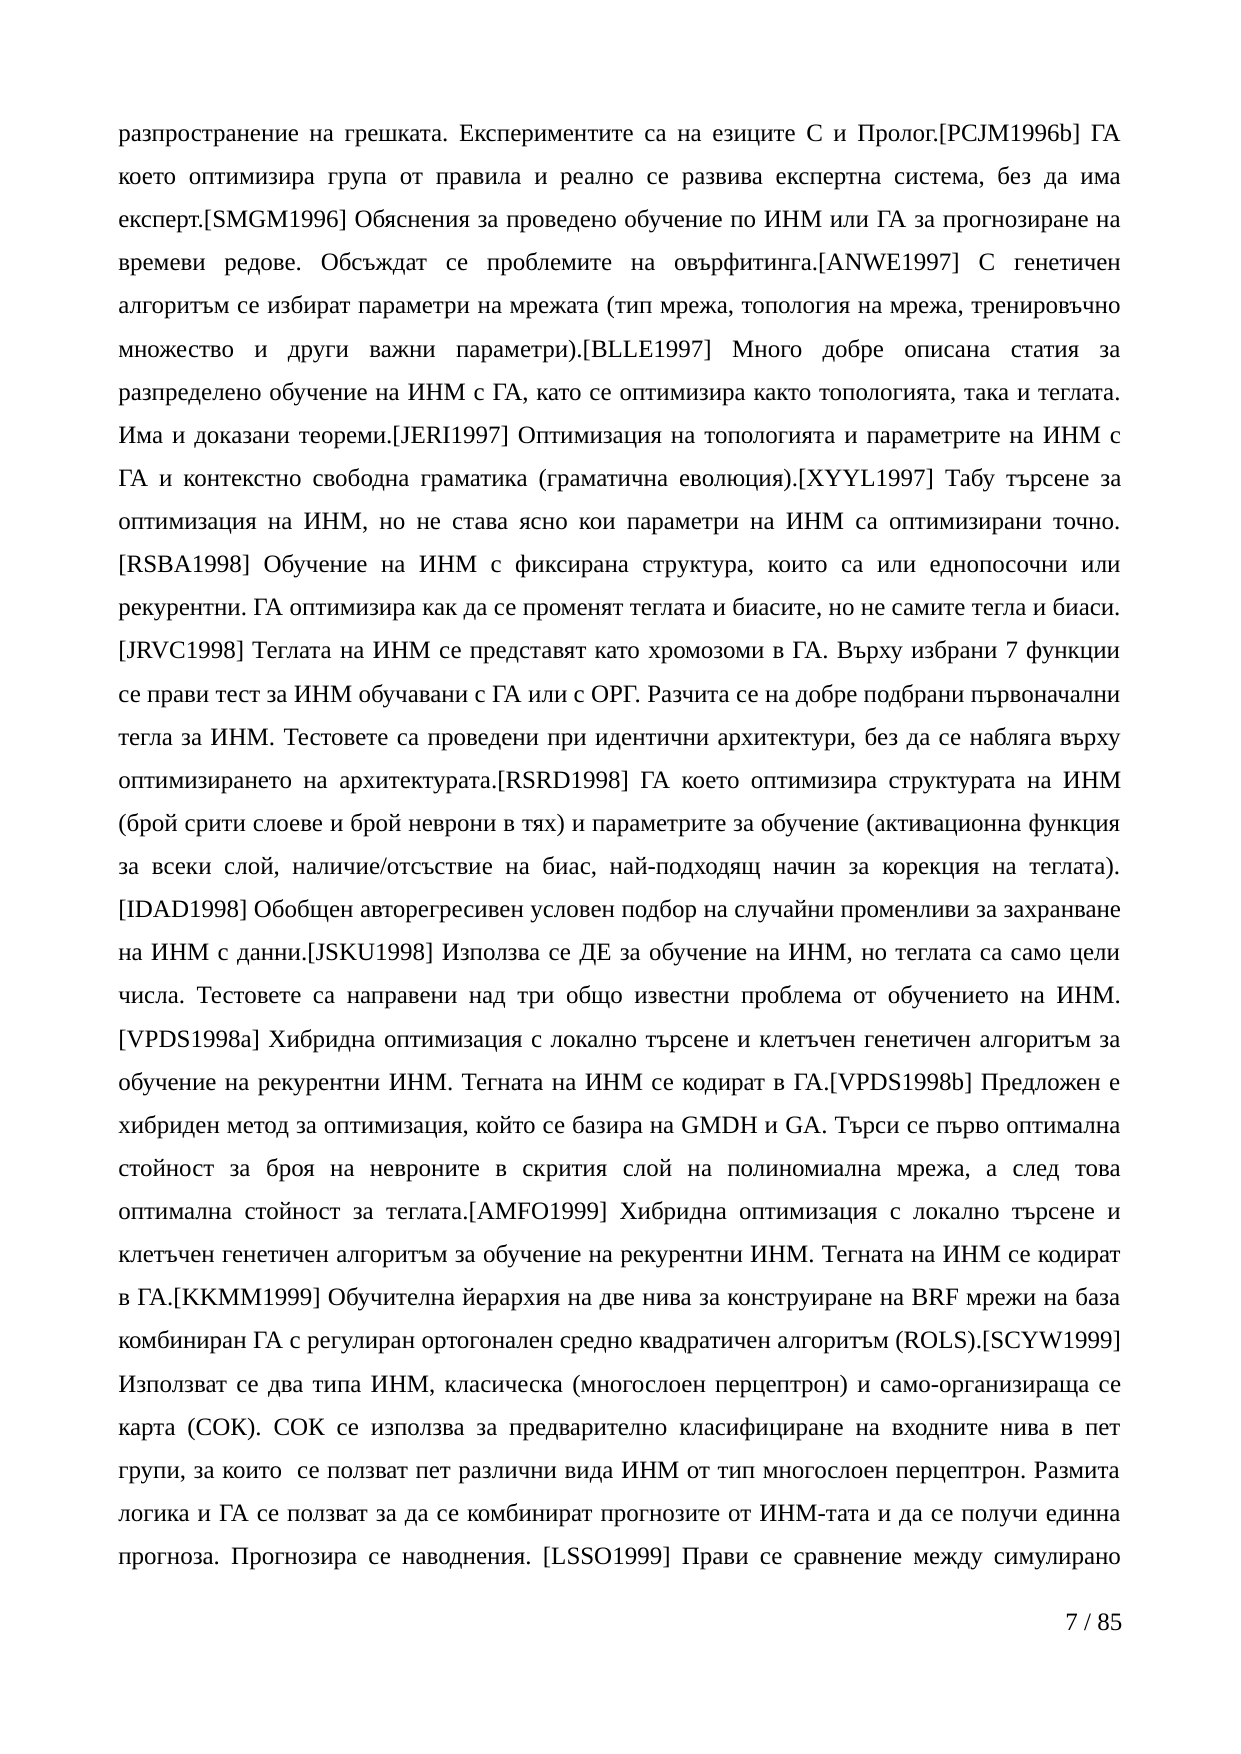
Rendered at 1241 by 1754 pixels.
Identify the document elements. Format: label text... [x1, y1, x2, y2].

text разпространение на грешката. Експериментите са на езиците С и Пролог.[PCJM1996b] ГА което оптимизира група от правила и реално се развива експертна система, без да има експерт.[SMGM1996] Обяснения за проведено обучение по ИНМ или ГА за прогнозиране на времеви редове. Обсъждат се проблемите на овърфитинга.[ANWE1997] С генетичен алгоритъм се избират параметри на мрежата (тип мрежа, топология на мрежа, тренировъчно множество и други важни параметри).[BLLE1997] Много добре описана статия за разпределено обучение на ИНМ с ГА, като се оптимизира както топологията, така и теглата. Има и доказани теореми.[JERI1997] Оптимизация на топологията и параметрите на ИНМ с ГА и контекстно свободна граматика (граматична еволюция).[XYYL1997] Табу търсене за оптимизация на ИНМ, но не става ясно кои параметри на ИНМ са оптимизирани точно.[RSBA1998] Обучение на ИНМ с фиксирана структура, които са или еднопосочни или рекурентни. ГА оптимизира как да се променят теглата и биасите, но не самите тегла и биаси.[JRVC1998] Теглата на ИНМ се представят като хромозоми в ГА. Върху избрани 7 функции се прави тест за ИНМ обучавани с ГА или с ОРГ. Разчита се на добре подбрани първоначални тегла за ИНМ. Тестовете са проведени при идентични архитектури, без да се набляга върху оптимизирането на архитектурата.[RSRD1998] ГА което оптимизира структурата на ИНМ (брой срити слоеве и брой неврони в тях) и параметрите за обучение (активационна функция за всеки слой, наличие/отсъствие на биас, най-подходящ начин за корекция на теглата).[IDAD1998] Обобщен авторегресивен условен подбор на случайни променливи за захранване на ИНМ с данни.[JSKU1998] Използва се ДЕ за обучение на ИНМ, но теглата са само цели числа. Тестовете са направени над три общо известни проблема от обучението на ИНМ.[VPDS1998a] Хибридна оптимизация с локално търсене и клетъчен генетичен алгоритъм за обучение на рекурентни ИНМ. Тегната на ИНМ се кодират в ГА.[VPDS1998b] Предложен е хибриден метод за оптимизация, който се базира на GMDH и GA. Търси се първо оптимална стойност за броя на невроните в скрития слой на полиномиална мрежа, а след това оптимална стойност за теглата.[AMFO1999] Хибридна оптимизация с локално търсене и клетъчен генетичен алгоритъм за обучение на рекурентни ИНМ. Тегната на ИНМ се кодират в ГА.[KKMM1999] Обучителна йерархия на две нива за конструиране на BRF мрежи на база комбиниран ГА с регулиран ортогонален средно квадратичен алгоритъм (ROLS).[SCYW1999] Използват се два типа ИНМ, класическа (многослоен перцептрон) и само-организираща се карта (СОК). СОК се използва за предварително класифициране на входните нива в пет групи, за които се ползват пет различни вида ИНМ от тип многослоен перцептрон. Размита логика и ГА се ползват за да се комбинират прогнозите от ИНМ-тата и да се получи единна прогноза. Прогнозира се наводнения. [LSSO1999] Прави се сравнение между симулирано [118, 118, 1122, 1570]
